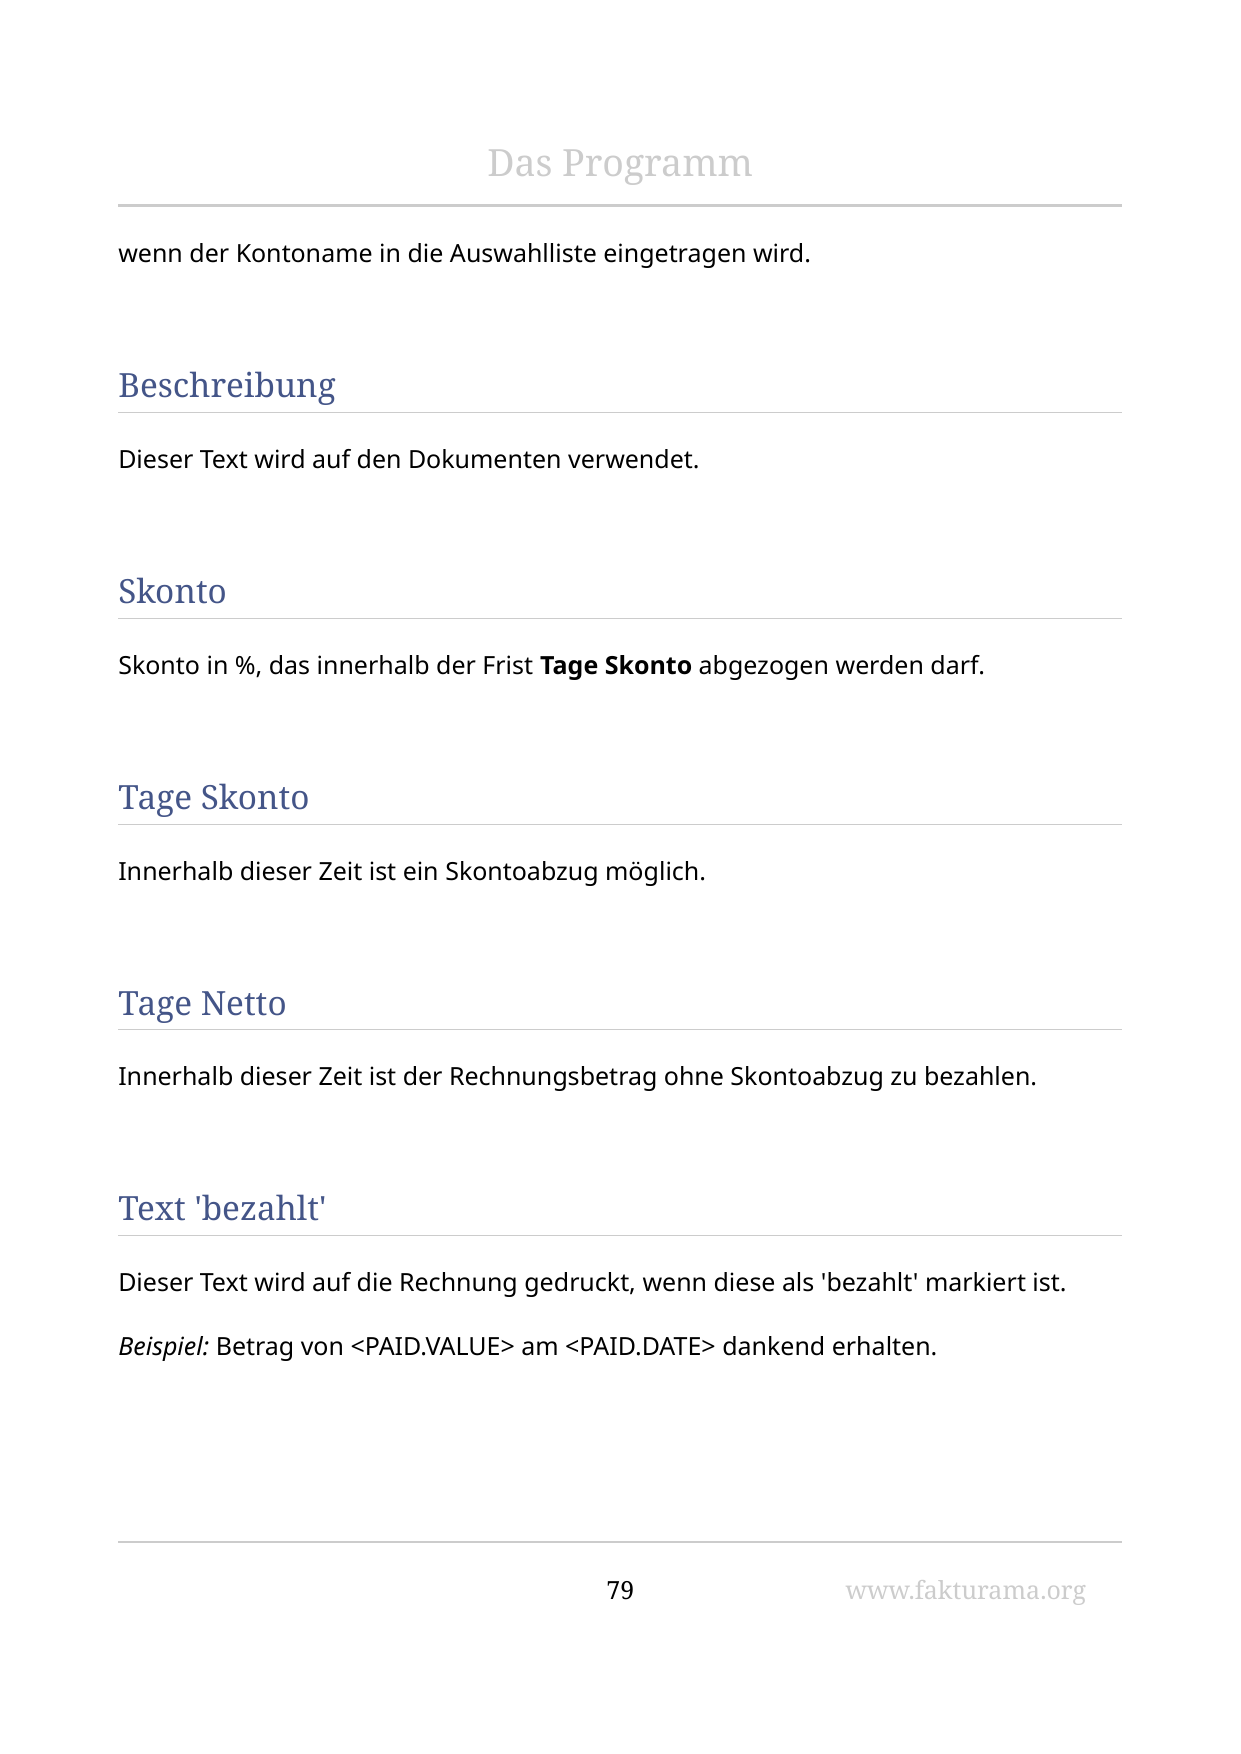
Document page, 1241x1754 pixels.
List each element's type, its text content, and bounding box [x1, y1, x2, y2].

subtitle Tage Skonto [118, 774, 1122, 824]
subtitle Skonto [118, 568, 1122, 618]
text Dieser Text wird auf die Rechnung gedruckt, wenn diese als 'bezahlt' markiert ist. [118, 1265, 1122, 1299]
text wenn der Kontoname in die Auswahlliste eingetragen wird. [118, 236, 1122, 270]
subtitle Tage Netto [118, 979, 1122, 1029]
text Innerhalb dieser Zeit ist ein Skontoabzug möglich. [118, 853, 1122, 887]
subtitle Text 'bezahlt' [118, 1185, 1122, 1235]
text Innerhalb dieser Zeit ist der Rechnungsbetrag ohne Skontoabzug zu bezahlen. [118, 1059, 1122, 1093]
text Skonto in %, das innerhalb der Frist Tage Skonto abgezogen werden darf. [118, 648, 1122, 682]
subtitle Beschreibung [118, 362, 1122, 412]
text Beispiel: Betrag von <PAID.VALUE> am <PAID.DATE> dankend erhalten. [118, 1328, 1122, 1362]
text Dieser Text wird auf den Dokumenten verwendet. [118, 442, 1122, 476]
